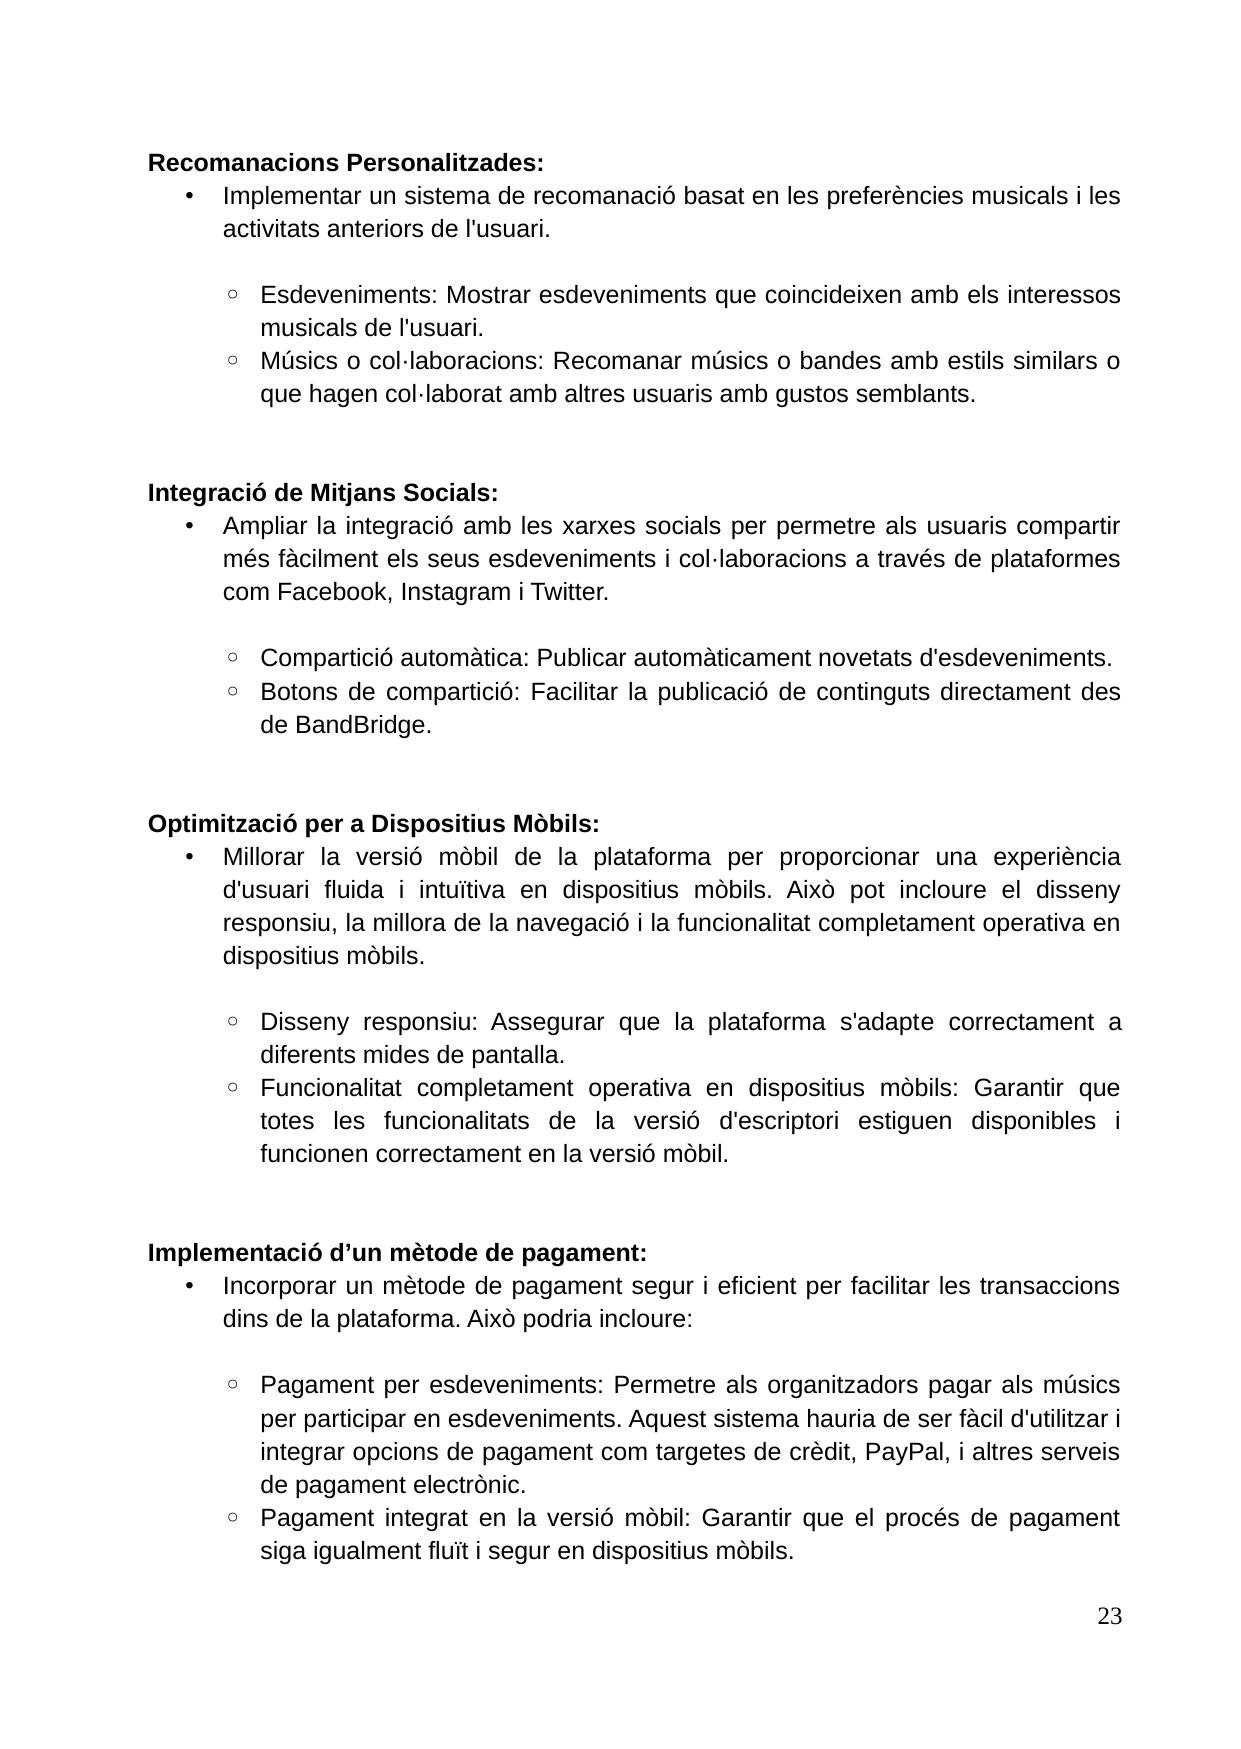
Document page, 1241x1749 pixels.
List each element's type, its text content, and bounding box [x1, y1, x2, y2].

list Millorar la versió mòbil de la plataforma per proporcionar una experiència d'usuari fluida i intuïtiva en dispositius mòbils. Això pot incloure el disseny responsiu, la millora de la navegació i la funcionalitat completament operativa en dispositius mòbils. [185, 842, 1122, 969]
list Disseny responsiu: Assegurar que la plataforma s'adapte correctament a diferents mides de pantalla. [223, 1007, 1122, 1069]
list Ampliar la integració amb les xarxes socials per permetre als usuaris compartir més fàcilment els seus esdeveniments i col·laboracions a través de plataformes com Facebook, Instagram i Twitter. [185, 511, 1122, 606]
text Recomanacions Personalitzades: [148, 148, 1122, 176]
text Implementació d’un mètode de pagament: [148, 1238, 1122, 1267]
list Esdeveniments: Mostrar esdeveniments que coincideixen amb els interessos musicals de l'usuari. [223, 280, 1122, 342]
list Incorporar un mètode de pagament segur i eficient per facilitar les transaccions dins de la plataforma. Això podria incloure: [185, 1271, 1122, 1333]
list Implementar un sistema de recomanació basat en les preferències musicals i les activitats anteriors de l'usuari. [185, 181, 1122, 242]
text Optimització per a Dispositius Mòbils: [148, 809, 1122, 837]
text Integració de Mitjans Socials: [148, 478, 1122, 507]
list Músics o col·laboracions: Recomanar músics o bandes amb estils similars o que hagen col·laborat amb altres usuaris amb gustos semblants. [223, 346, 1122, 408]
list Funcionalitat completament operativa en dispositius mòbils: Garantir que totes les funcionalitats de la versió d'escriptori estiguen disponibles i funcionen correctament en la versió mòbil. [223, 1073, 1122, 1168]
list Pagament integrat en la versió mòbil: Garantir que el procés de pagament siga igualment fluït i segur en dispositius mòbils. [223, 1503, 1122, 1564]
list Botons de compartició: Facilitar la publicació de continguts directament des de BandBridge. [223, 676, 1122, 738]
list Compartició automàtica: Publicar automàticament novetats d'esdeveniments. [223, 643, 1122, 672]
list Pagament per esdeveniments: Permetre als organitzadors pagar als músics per participar en esdeveniments. Aquest sistema hauria de ser fàcil d'utilitzar i integrar opcions de pagament com targetes de crèdit, PayPal, i altres serveis de pagament electrònic. [223, 1370, 1122, 1498]
